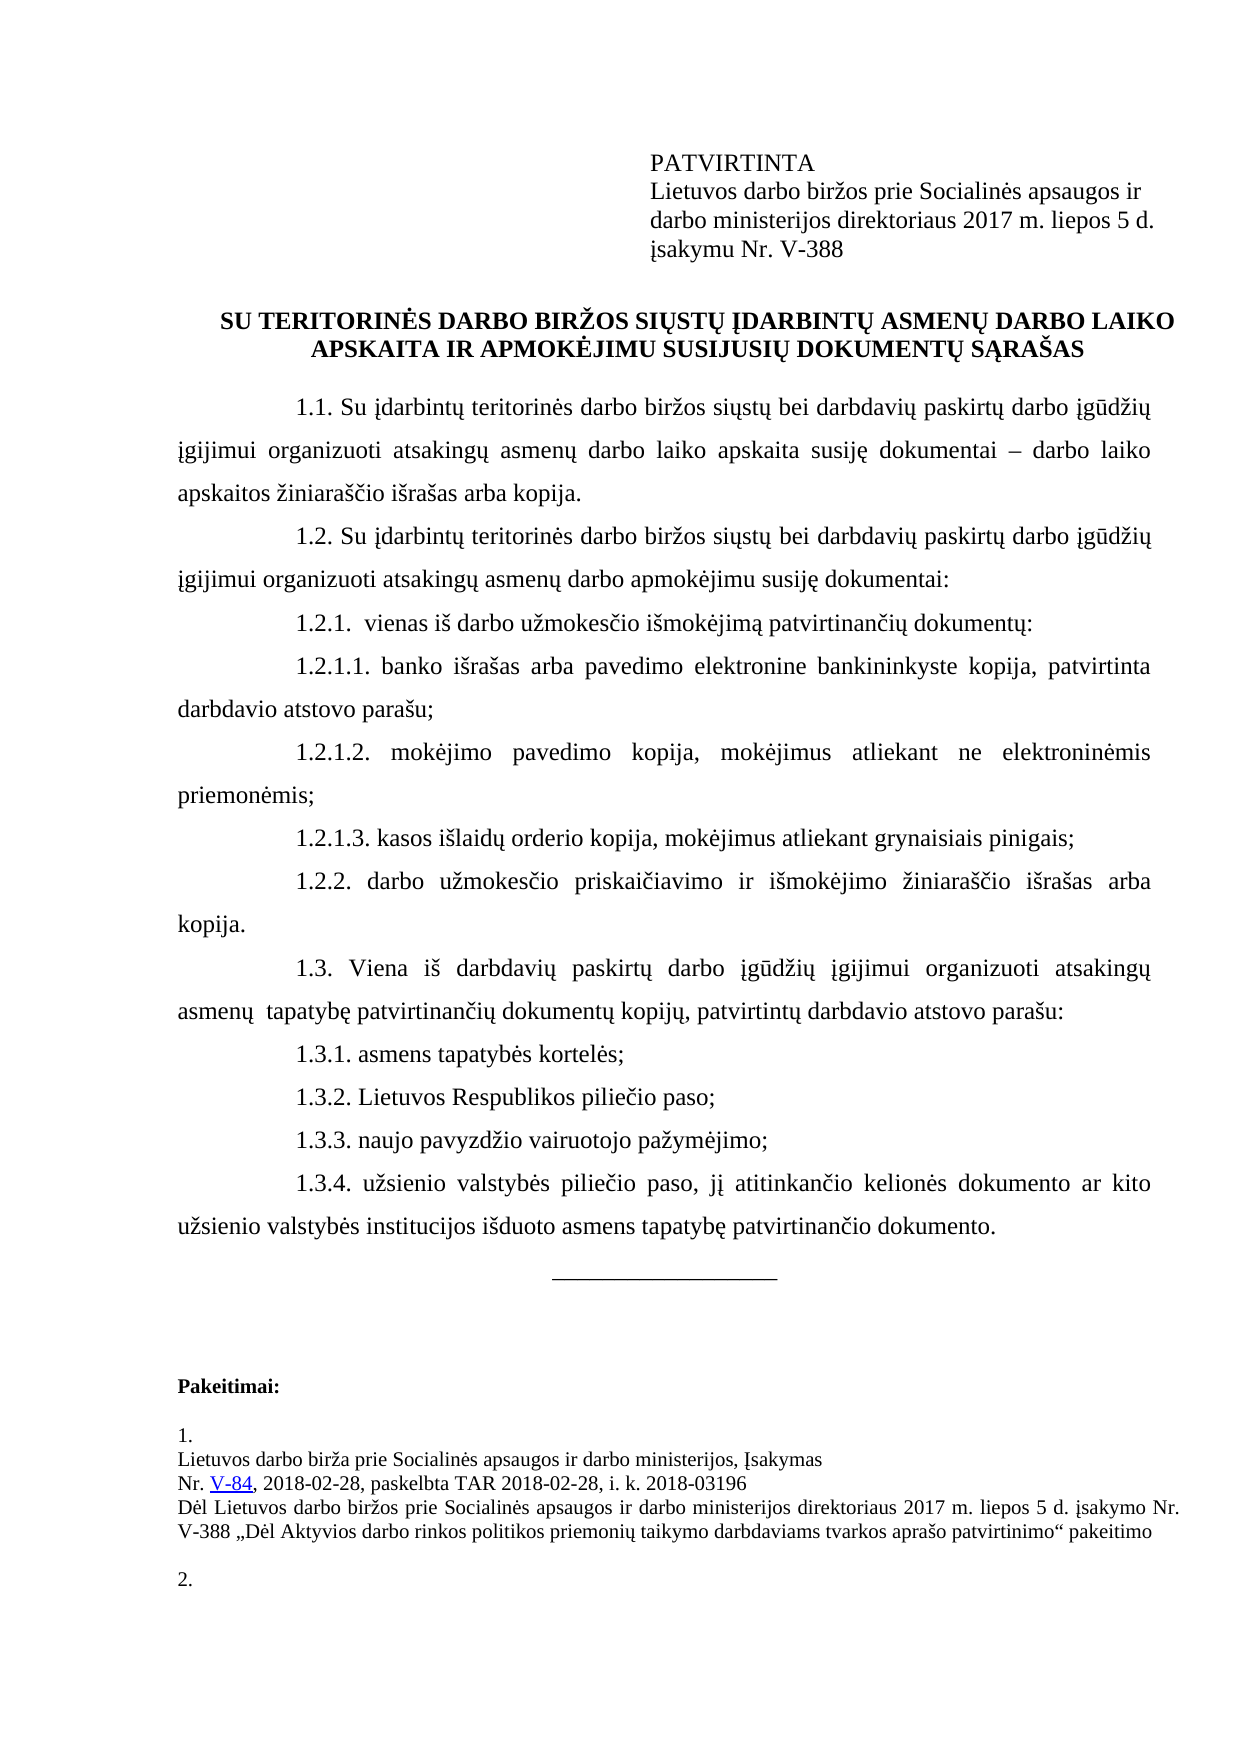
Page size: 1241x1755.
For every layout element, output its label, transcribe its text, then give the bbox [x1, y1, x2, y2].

text SU TERITORINĖS DARBO BIRŽOS SIŲSTŲ ĮDARBINTŲ ASMENŲ DARBO LAIKO APSKAITA IR APMOKĖJIMU SUSIJUSIŲ DOKUMENTŲ SĄRAŠAS [214, 306, 1181, 363]
text 1.2.1.3. kasos išlaidų orderio kopija, mokėjimus atliekant grynaisiais pinigais; [177, 823, 1152, 852]
text 1. [177, 1423, 1181, 1447]
text 1.2.2. darbo užmokesčio priskaičiavimo ir išmokėjimo žiniaraščio išrašas arba kopija. [177, 866, 1152, 938]
text Pakeitimai: [177, 1374, 1181, 1398]
text 1.2.1.2. mokėjimo pavedimo kopija, mokėjimus atliekant ne elektroninėmis priemonėmis; [177, 737, 1152, 809]
text 2. [177, 1567, 1181, 1591]
text Lietuvos darbo birža prie Socialinės apsaugos ir darbo ministerijos, Įsakymas [177, 1447, 1181, 1471]
text 1.3.4. užsienio valstybės piliečio paso, jį atitinkančio kelionės dokumento ar kito užsienio valstybės institucijos išduoto asmens tapatybę patvirtinančio dokumento. [177, 1168, 1152, 1240]
text Dėl Lietuvos darbo biržos prie Socialinės apsaugos ir darbo ministerijos direktoriaus 2017 m. liepos 5 d. įsakymo Nr. V-388 „Dėl Aktyvios darbo rinkos politikos priemonių taikymo darbdaviams tvarkos aprašo patvirtinimo“ pakeitimo [177, 1495, 1181, 1543]
text 1.3.2. Lietuvos Respublikos piliečio paso; [177, 1082, 1152, 1111]
text PATVIRTINTA [650, 148, 1181, 176]
text 1.3.3. naujo pavyzdžio vairuotojo pažymėjimo; [177, 1125, 1152, 1154]
text 1.2. Su įdarbintų teritorinės darbo biržos siųstų bei darbdavių paskirtų darbo įgūdžių įgijimui organizuoti atsakingų asmenų darbo apmokėjimu susiję dokumentai: [177, 521, 1152, 593]
text __________________ [177, 1254, 1152, 1283]
text 1.2.1. vienas iš darbo užmokesčio išmokėjimą patvirtinančių dokumentų: [177, 608, 1152, 636]
text 1.3.1. asmens tapatybės kortelės; [177, 1039, 1152, 1068]
text darbo ministerijos direktoriaus 2017 m. liepos 5 d. [650, 205, 1181, 234]
text Nr. V-84, 2018-02-28, paskelbta TAR 2018-02-28, i. k. 2018-03196 [177, 1471, 1181, 1495]
text įsakymu Nr. V-388 [650, 234, 1181, 263]
text 1.3. Viena iš darbdavių paskirtų darbo įgūdžių įgijimui organizuoti atsakingų asmenų tapatybę patvirtinančių dokumentų kopijų, patvirtintų darbdavio atstovo parašu: [177, 953, 1152, 1024]
text Lietuvos darbo biržos prie Socialinės apsaugos ir [650, 176, 1181, 205]
text 1.2.1.1. banko išrašas arba pavedimo elektronine bankininkyste kopija, patvirtinta darbdavio atstovo parašu; [177, 651, 1152, 723]
text 1.1. Su įdarbintų teritorinės darbo biržos siųstų bei darbdavių paskirtų darbo įgūdžių įgijimui organizuoti atsakingų asmenų darbo laiko apskaita susiję dokumentai – darbo laiko apskaitos žiniaraščio išrašas arba kopija. [177, 392, 1152, 507]
